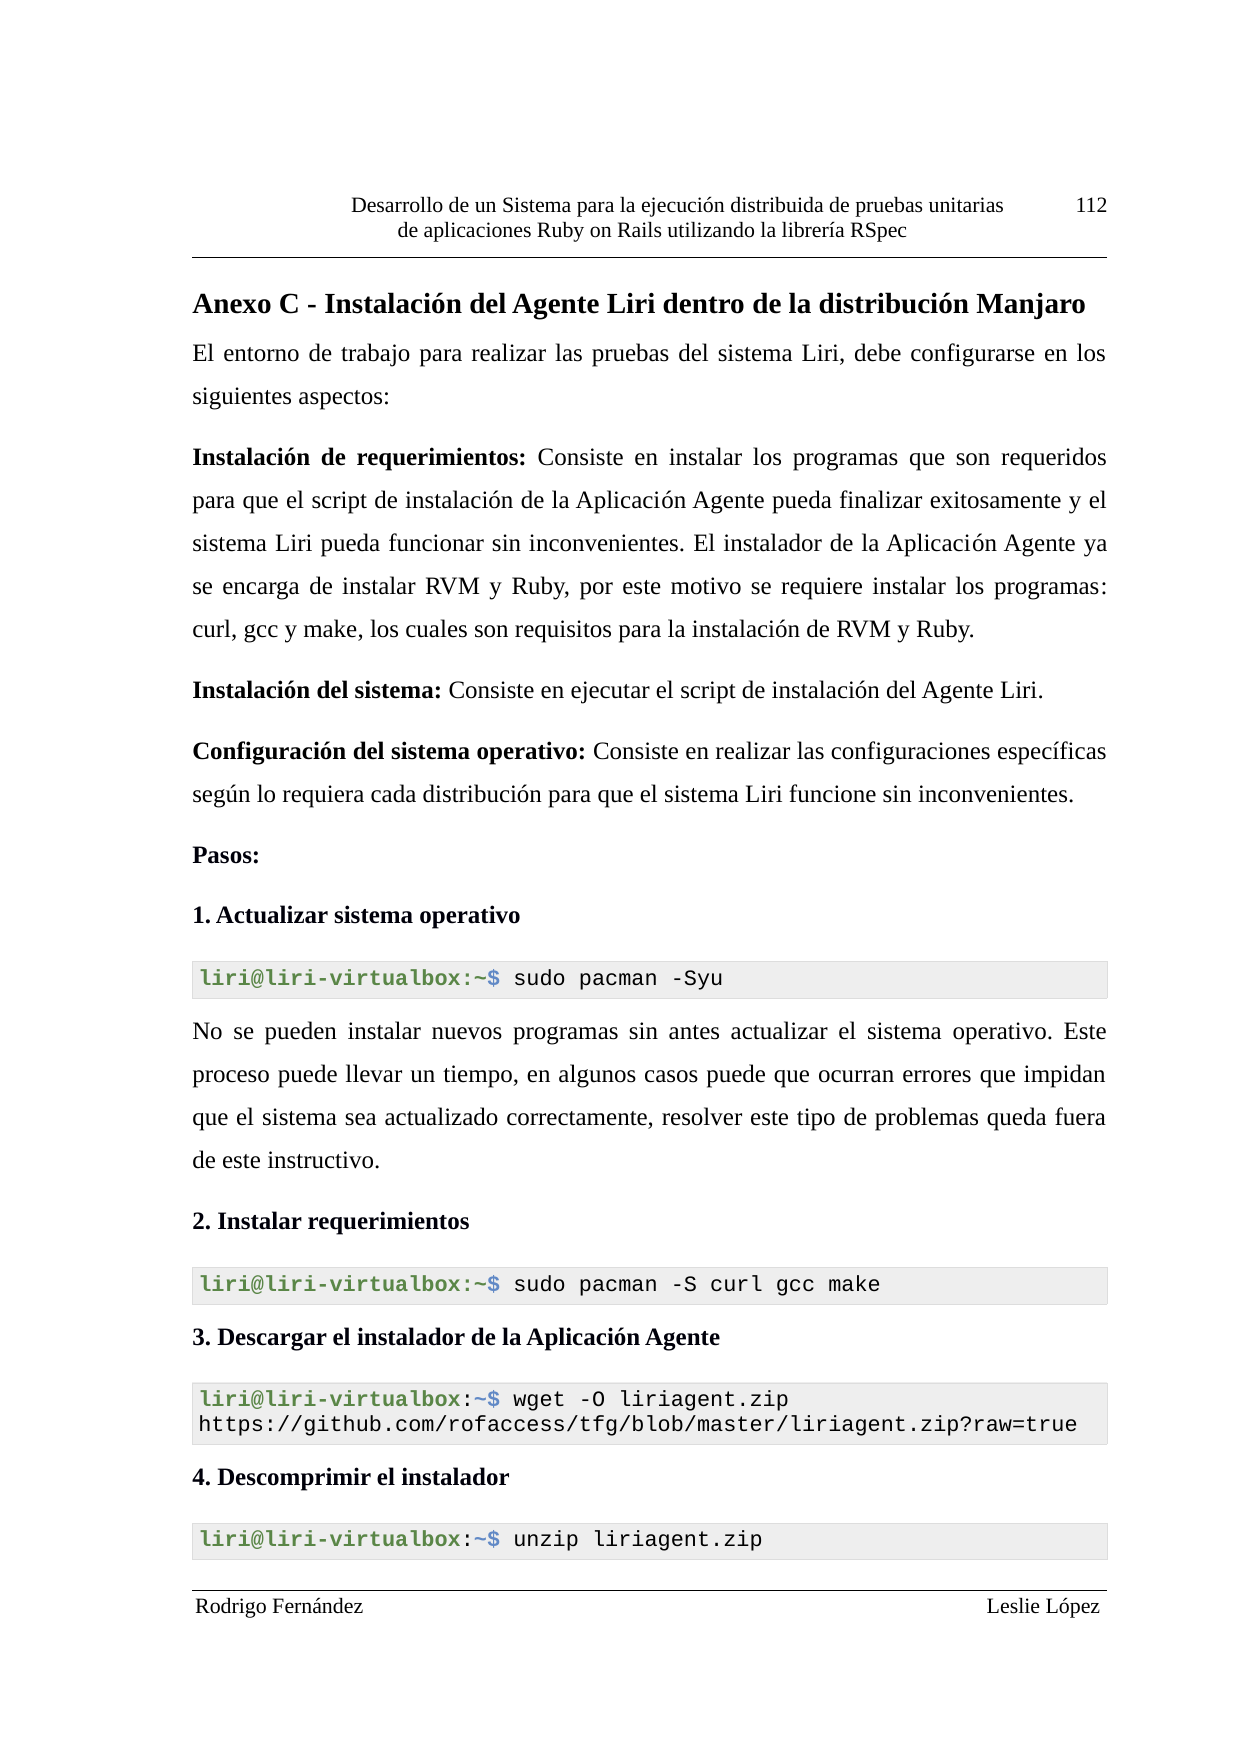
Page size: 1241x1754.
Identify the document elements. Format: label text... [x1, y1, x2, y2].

text liri@liri-virtualbox:~$ wget -O liriagent.zip https://github.com/rofaccess/tfg/blob/master/liriagent.zip?raw=true [193, 1384, 1107, 1444]
text liri@liri-virtualbox:~$ sudo pacman -S curl gcc make [193, 1268, 1107, 1304]
text Configuración del sistema operativo: Consiste en realizar las configuraciones específicas según lo requiera cada distribución para que el sistema Liri funcione sin inconvenientes. [192, 736, 1107, 808]
list Anexo C - Instalación del Agente Liri dentro de la distribución Manjaro [192, 286, 1107, 320]
text Instalación del sistema: Consiste en ejecutar el script de instalación del Agente Liri. [192, 675, 1107, 704]
text 2. Instalar requerimientos [192, 1206, 1107, 1235]
text El entorno de trabajo para realizar las pruebas del sistema Liri, debe configurarse en los siguientes aspectos: [192, 338, 1107, 409]
text 4. Descomprimir el instalador [192, 1462, 1107, 1491]
text No se pueden instalar nuevos programas sin antes actualizar el sistema operativo. Este proceso puede llevar un tiempo, en algunos casos puede que ocurran errores que impidan que el sistema sea actualizado correctamente, resolver este tipo de problemas queda fuera de este instructivo. [192, 1016, 1107, 1174]
text Instalación de requerimientos: Consiste en instalar los programas que son requeridos para que el script de instalación de la Aplicación Agente pueda finalizar exitosamente y el sistema Liri pueda funcionar sin inconvenientes. El instalador de la Aplicación Agente ya se encarga de instalar RVM y Ruby, por este motivo se requiere instalar los programas: curl, gcc y make, los cuales son requisitos para la instalación de RVM y Ruby. [192, 442, 1107, 643]
text Pasos: [192, 840, 1107, 868]
text liri@liri-virtualbox:~$ unzip liriagent.zip [193, 1524, 1107, 1559]
text 3. Descargar el instalador de la Aplicación Agente [192, 1322, 1107, 1350]
text liri@liri-virtualbox:~$ sudo pacman -Syu [193, 962, 1107, 998]
text 1. Actualizar sistema operativo [192, 901, 1107, 929]
